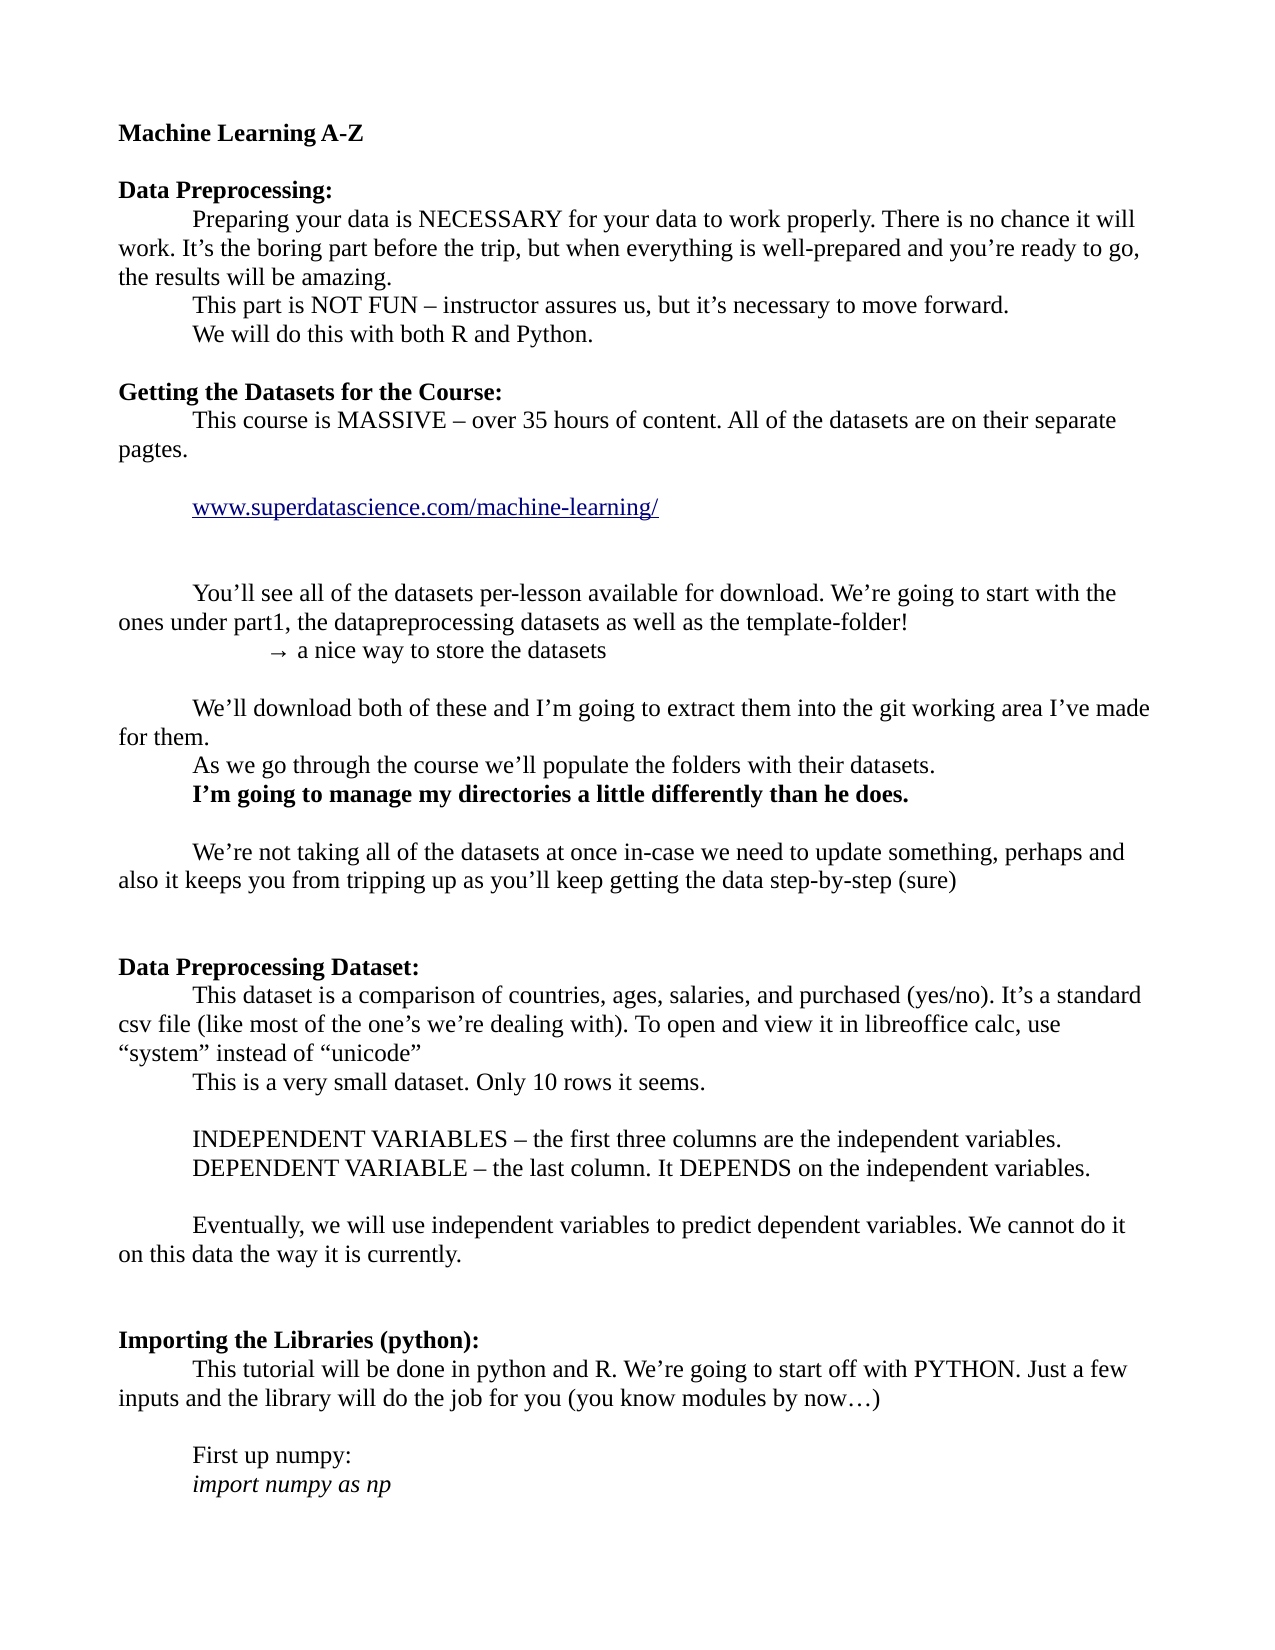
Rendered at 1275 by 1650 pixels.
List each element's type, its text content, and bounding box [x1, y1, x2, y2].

text Machine Learning A-Z [118, 118, 1157, 147]
text This is a very small dataset. Only 10 rows it seems. [118, 1067, 1157, 1096]
text Getting the Datasets for the Course: [118, 377, 1157, 406]
text We will do this with both R and Python. [118, 319, 1157, 348]
text I’m going to manage my directories a little differently than he does. [118, 779, 1157, 808]
text Data Preprocessing Dataset: [118, 952, 1157, 981]
text First up numpy: [118, 1441, 1157, 1469]
text This dataset is a comparison of countries, ages, salaries, and purchased (yes/no). It’s a standard csv file (like most of the one’s we’re dealing with). To open and view it in libreoffice calc, use “system” instead of “unicode” [118, 981, 1157, 1067]
text DEPENDENT VARIABLE – the last column. It DEPENDS on the independent variables. [118, 1153, 1157, 1182]
text This tutorial will be done in python and R. We’re going to start off with PYTHON. Just a few inputs and the library will do the job for you (you know modules by now…) [118, 1354, 1157, 1412]
text Eventually, we will use independent variables to predict dependent variables. We cannot do it on this data the way it is currently. [118, 1211, 1157, 1268]
text → a nice way to store the datasets [118, 636, 1157, 664]
text Preparing your data is NECESSARY for your data to work properly. There is no chance it will work. It’s the boring part before the trip, but when everything is well-prepared and you’re ready to go, the results will be amazing. [118, 204, 1157, 291]
text You’ll see all of the datasets per-lesson available for download. We’re going to start with the ones under part1, the datapreprocessing datasets as well as the template-folder! [118, 578, 1157, 636]
text As we go through the course we’ll populate the folders with their datasets. [118, 751, 1157, 779]
text Importing the Libraries (python): [118, 1326, 1157, 1354]
text Data Preprocessing: [118, 176, 1157, 204]
text We’ll download both of these and I’m going to extract them into the git working area I’ve made for them. [118, 693, 1157, 751]
text INDEPENDENT VARIABLES – the first three columns are the independent variables. [118, 1124, 1157, 1153]
text This part is NOT FUN – instructor assures us, but it’s necessary to move forward. [118, 291, 1157, 319]
text import numpy as np [118, 1469, 1157, 1498]
text We’re not taking all of the datasets at once in-case we need to update something, perhaps and also it keeps you from tripping up as you’ll keep getting the data step-by-step (sure) [118, 837, 1157, 894]
text This course is MASSIVE – over 35 hours of content. All of the datasets are on their separate pagtes. [118, 406, 1157, 463]
text www.superdatascience.com/machine-learning/ [118, 492, 1157, 521]
